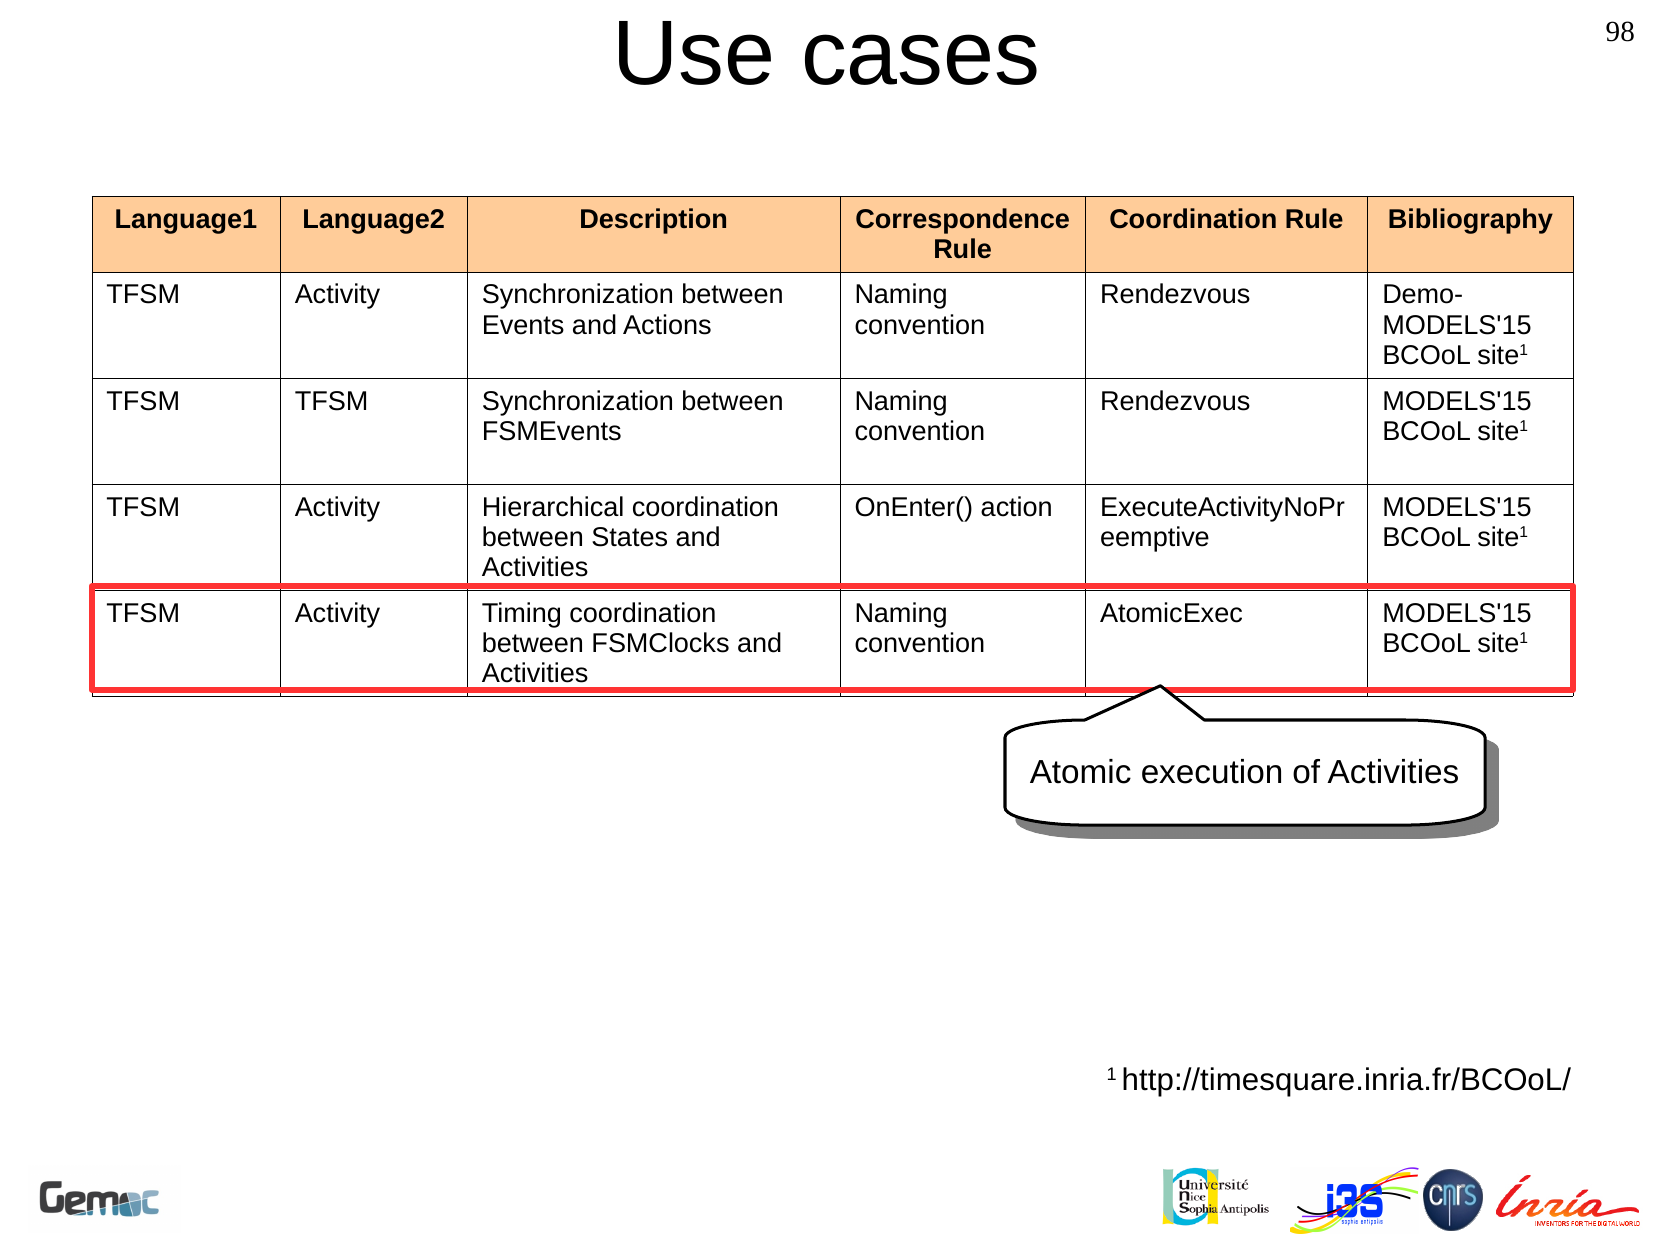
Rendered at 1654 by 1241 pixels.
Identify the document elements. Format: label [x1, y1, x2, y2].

table_cell [281, 273, 467, 378]
table_cell [1368, 379, 1573, 484]
table_cell [1086, 379, 1367, 484]
table_cell [468, 485, 840, 583]
table_cell [93, 273, 280, 378]
table_cell [1368, 591, 1570, 687]
table_cell [93, 379, 280, 484]
table_cell [1086, 591, 1367, 687]
table_cell [468, 273, 840, 378]
table_header [93, 197, 280, 272]
table_cell [841, 485, 1085, 583]
table_cell [281, 379, 467, 484]
table_cell [841, 379, 1085, 484]
table_cell [281, 591, 467, 687]
table_cell [1086, 485, 1367, 583]
table_header [841, 197, 1085, 272]
table_cell [1368, 273, 1573, 378]
table_header [1086, 197, 1367, 272]
text_box [1091, 1055, 1587, 1141]
table_cell [1086, 273, 1367, 378]
table_cell [93, 485, 280, 583]
table_cell [281, 485, 467, 583]
table_header [1368, 197, 1573, 272]
table_cell [1368, 485, 1573, 583]
picture [1137, 1150, 1647, 1241]
table_cell [468, 379, 840, 484]
text_box [1005, 685, 1486, 826]
table_cell [841, 273, 1085, 378]
table_header [468, 197, 840, 272]
title [82, 0, 1571, 157]
table_cell [468, 591, 840, 687]
table_header [281, 197, 467, 272]
table_cell [95, 591, 280, 687]
table_cell [841, 591, 1085, 687]
